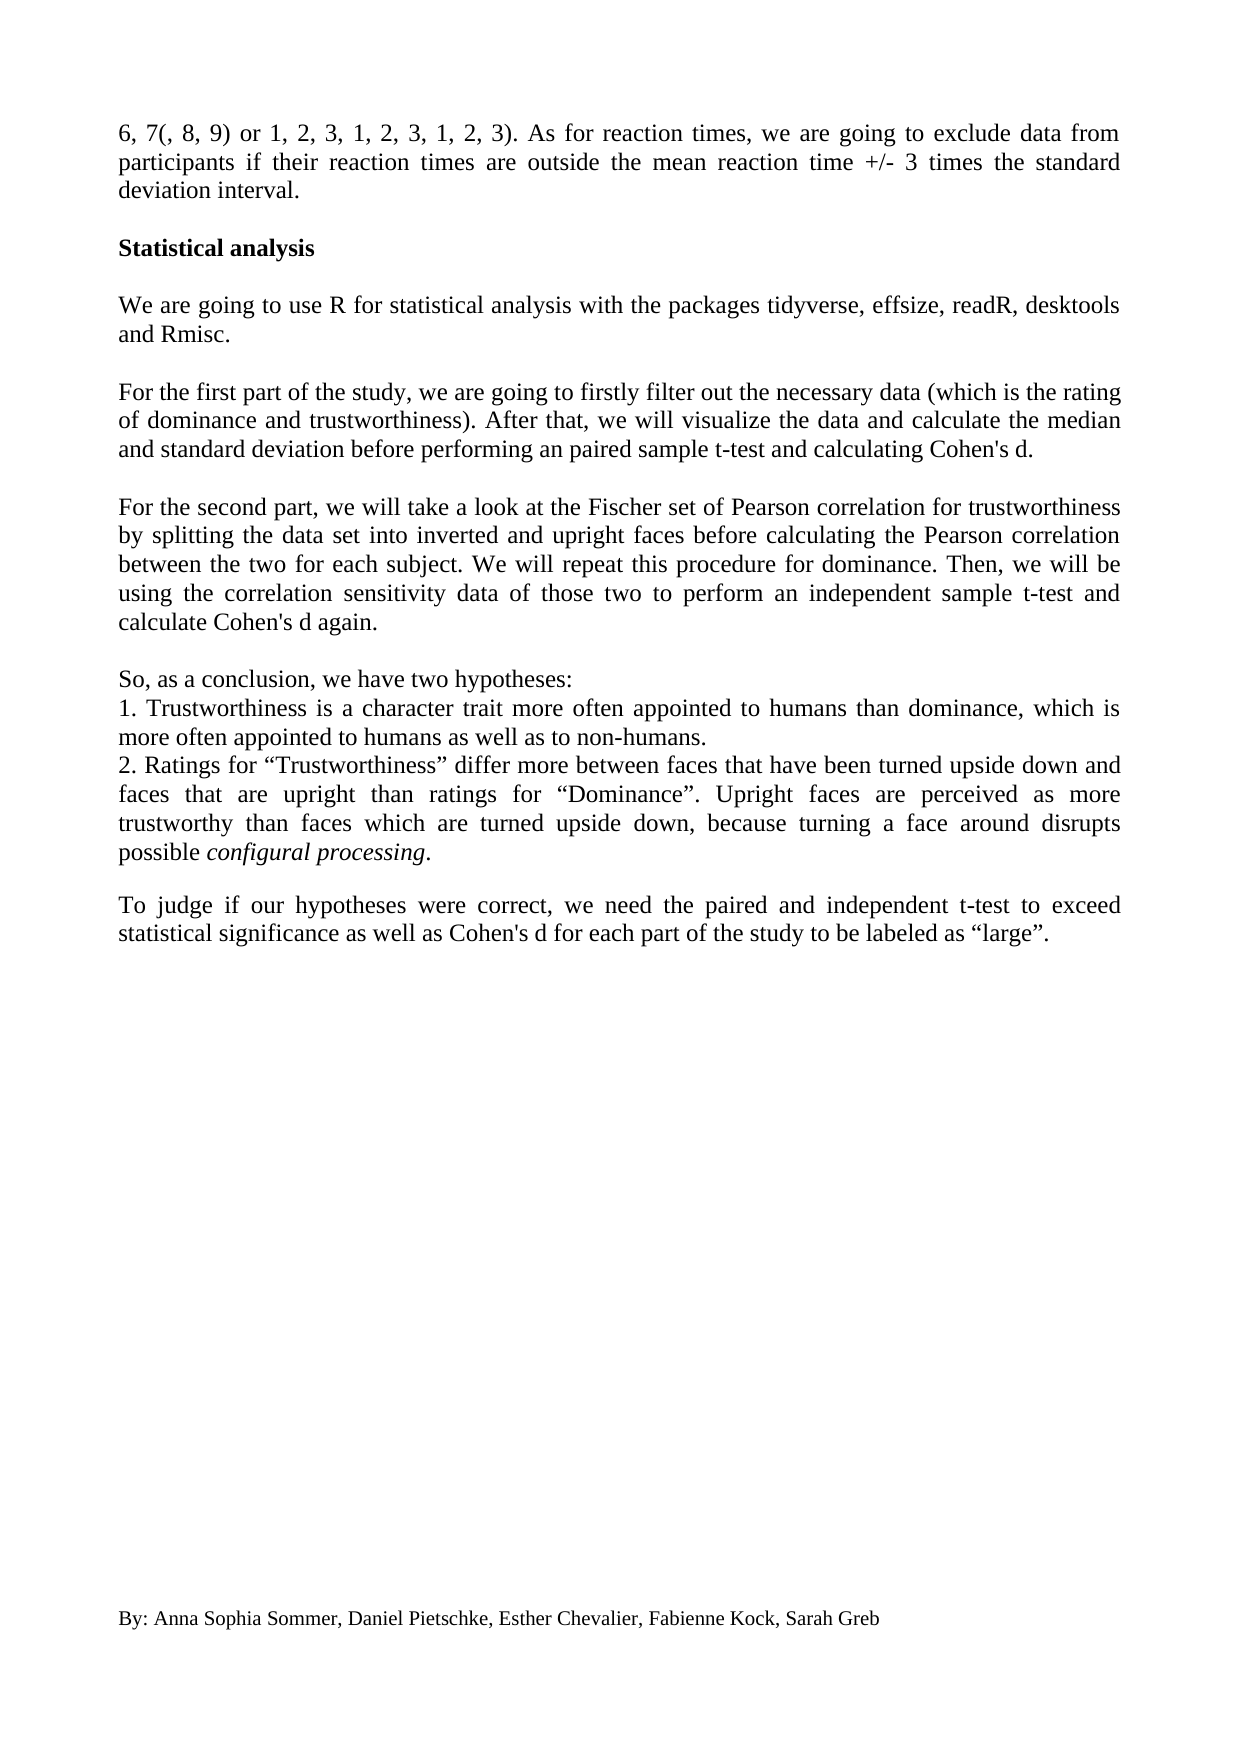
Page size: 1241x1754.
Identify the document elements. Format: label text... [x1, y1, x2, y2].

text 2. Ratings for “Trustworthiness” differ more between faces that have been turned upside down and faces that are upright than ratings for “Dominance”. Upright faces are perceived as more trustworthy than faces which are turned upside down, because turning a face around disrupts possible configural processing. [118, 751, 1122, 866]
text So, as a conclusion, we have two hypotheses: [118, 664, 1122, 693]
text For the first part of the study, we are going to firstly filter out the necessary data (which is the rating of dominance and trustworthiness). After that, we will visualize the data and calculate the median and standard deviation before performing an paired sample t-test and calculating Cohen's d. [118, 377, 1122, 463]
text Statistical analysis [118, 233, 1122, 262]
text 6, 7(, 8, 9) or 1, 2, 3, 1, 2, 3, 1, 2, 3). As for reaction times, we are going to exclude data from participants if their reaction times are outside the mean reaction time +/- 3 times the standard deviation interval. [118, 118, 1122, 204]
text To judge if our hypotheses were correct, we need the paired and independent t-test to exceed statistical significance as well as Cohen's d for each part of the study to be labeled as “large”. [118, 890, 1122, 947]
text We are going to use R for statistical analysis with the packages tidyverse, effsize, readR, desktools and Rmisc. [118, 291, 1122, 348]
text For the second part, we will take a look at the Fischer set of Pearson correlation for trustworthiness by splitting the data set into inverted and upright faces before calculating the Pearson correlation between the two for each subject. We will repeat this procedure for dominance. Then, we will be using the correlation sensitivity data of those two to perform an independent sample t-test and calculate Cohen's d again. [118, 492, 1122, 636]
text 1. Trustworthiness is a character trait more often appointed to humans than dominance, which is more often appointed to humans as well as to non-humans. [118, 693, 1122, 751]
